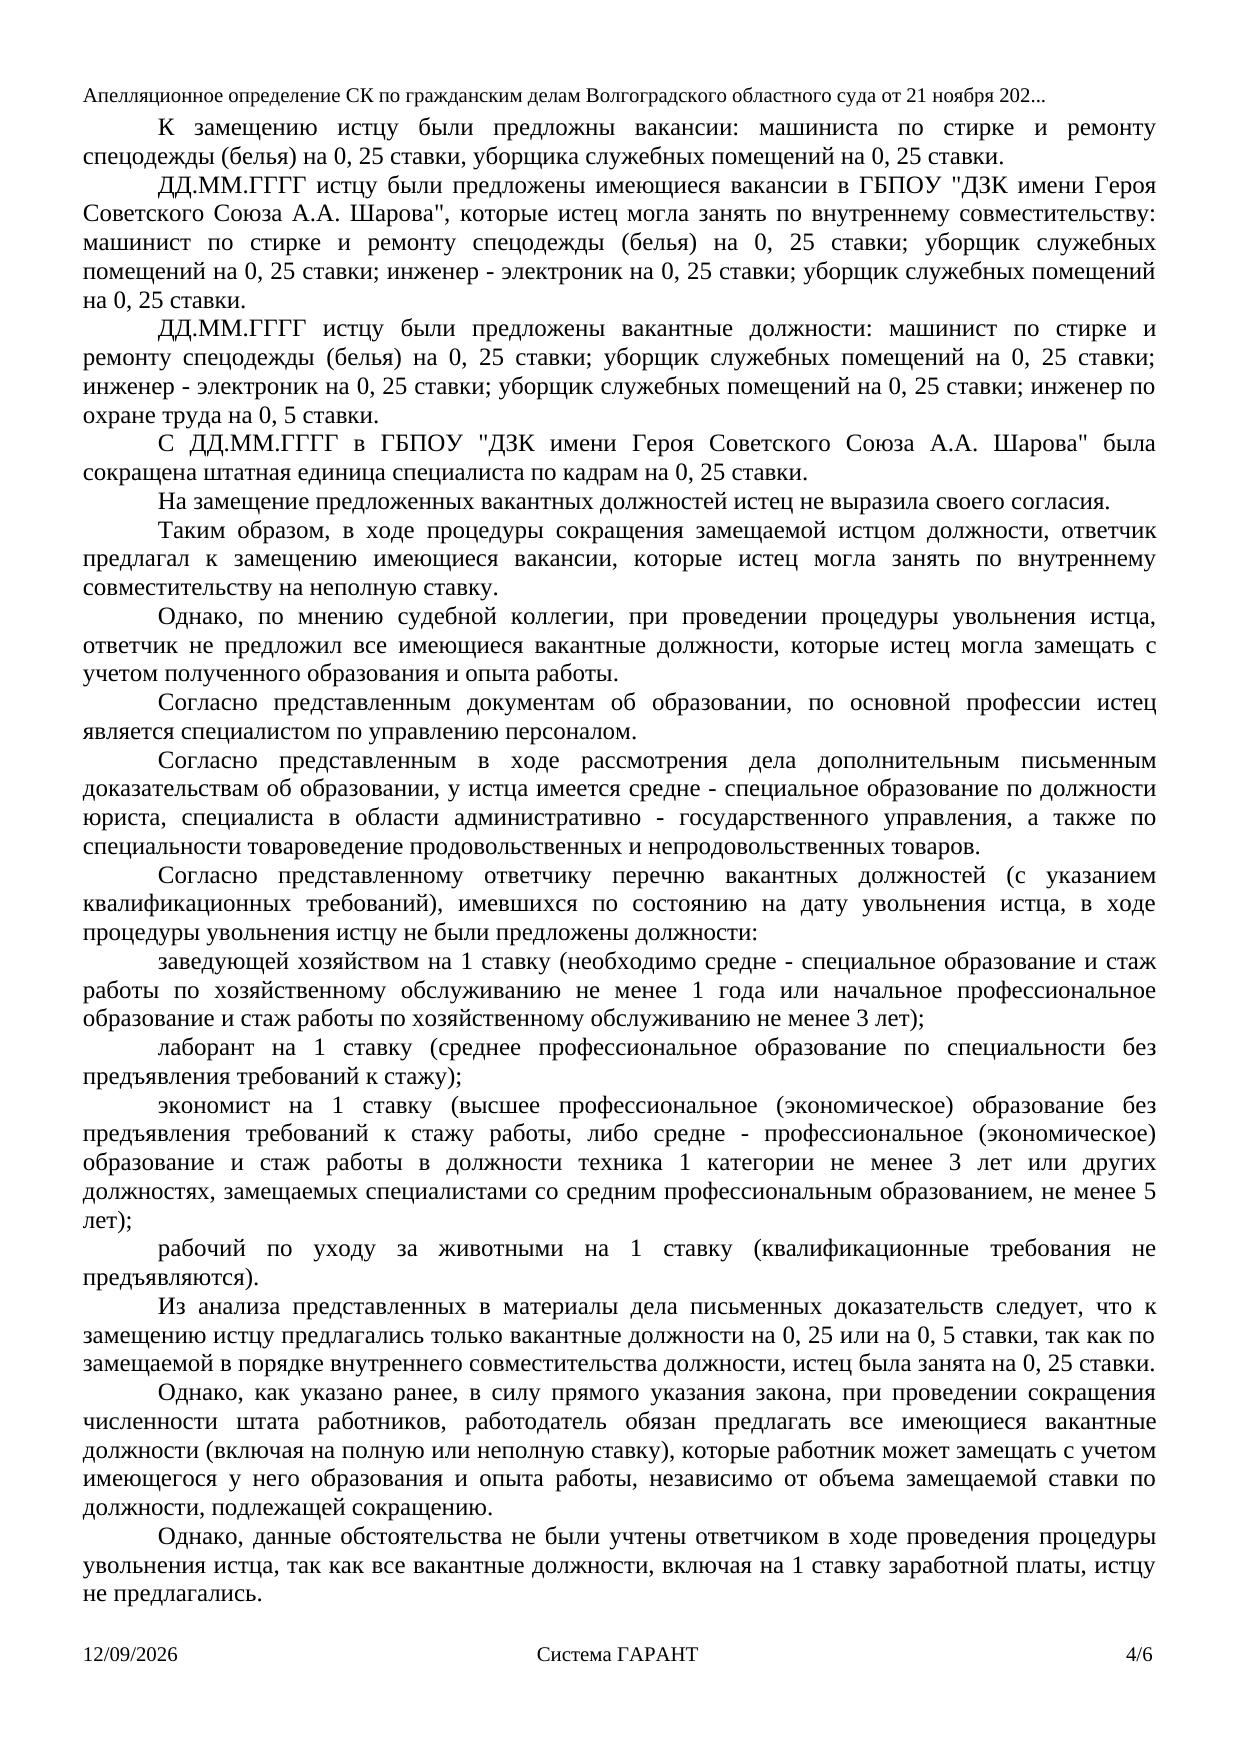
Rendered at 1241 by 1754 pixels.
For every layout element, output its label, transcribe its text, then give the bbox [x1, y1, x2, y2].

text экономист на 1 ставку (высшее профессиональное (экономическое) образование без предъявления требований к стажу работы, либо средне - профессиональное (экономическое) образование и стаж работы в должности техника 1 категории не менее 3 лет или других должностях, замещаемых специалистами со средним профессиональным образованием, не менее 5 лет); [83, 1090, 1157, 1233]
text Однако, по мнению судебной коллегии, при проведении процедуры увольнения истца, ответчик не предложил все имеющиеся вакантные должности, которые истец могла замещать с учетом полученного образования и опыта работы. [83, 601, 1157, 687]
text ДД.ММ.ГГГГ истцу были предложены имеющиеся вакансии в ГБПОУ "ДЗК имени Героя Советского Союза А.А. Шарова", которые истец могла занять по внутреннему совместительству: машинист по стирке и ремонту спецодежды (белья) на 0, 25 ставки; уборщик служебных помещений на 0, 25 ставки; инженер - электроник на 0, 25 ставки; уборщик служебных помещений на 0, 25 ставки. [83, 170, 1157, 313]
text К замещению истцу были предложны вакансии: машиниста по стирке и ремонту спецодежды (белья) на 0, 25 ставки, уборщика служебных помещений на 0, 25 ставки. [83, 112, 1157, 170]
text Однако, как указано ранее, в силу прямого указания закона, при проведении сокращения численности штата работников, работодатель обязан предлагать все имеющиеся вакантные должности (включая на полную или неполную ставку), которые работник может замещать с учетом имеющегося у него образования и опыта работы, независимо от объема замещаемой ставки по должности, подлежащей сокращению. [83, 1377, 1157, 1521]
text На замещение предложенных вакантных должностей истец не выразила своего согласия. [83, 486, 1157, 515]
text ДД.ММ.ГГГГ истцу были предложены вакантные должности: машинист по стирке и ремонту спецодежды (белья) на 0, 25 ставки; уборщик служебных помещений на 0, 25 ставки; инженер - электроник на 0, 25 ставки; уборщик служебных помещений на 0, 25 ставки; инженер по охране труда на 0, 5 ставки. [83, 313, 1157, 428]
text Однако, данные обстоятельства не были учтены ответчиком в ходе проведения процедуры увольнения истца, так как все вакантные должности, включая на 1 ставку заработной платы, истцу не предлагались. [83, 1521, 1157, 1607]
text Согласно представленному ответчику перечню вакантных должностей (с указанием квалификационных требований), имевшихся по состоянию на дату увольнения истца, в ходе процедуры увольнения истцу не были предложены должности: [83, 860, 1157, 946]
text рабочий по уходу за животными на 1 ставку (квалификационные требования не предъявляются). [83, 1233, 1157, 1291]
text Таким образом, в ходе процедуры сокращения замещаемой истцом должности, ответчик предлагал к замещению имеющиеся вакансии, которые истец могла занять по внутреннему совместительству на неполную ставку. [83, 515, 1157, 601]
text заведующей хозяйством на 1 ставку (необходимо средне - специальное образование и стаж работы по хозяйственному обслуживанию не менее 1 года или начальное профессиональное образование и стаж работы по хозяйственному обслуживанию не менее 3 лет); [83, 946, 1157, 1032]
text Согласно представленным в ходе рассмотрения дела дополнительным письменным доказательствам об образовании, у истца имеется средне - специальное образование по должности юриста, специалиста в области административно - государственного управления, а также по специальности товароведение продовольственных и непродовольственных товаров. [83, 745, 1157, 860]
text Из анализа представленных в материалы дела письменных доказательств следует, что к замещению истцу предлагались только вакантные должности на 0, 25 или на 0, 5 ставки, так как по замещаемой в порядке внутреннего совместительства должности, истец была занята на 0, 25 ставки. [83, 1291, 1157, 1377]
text Согласно представленным документам об образовании, по основной профессии истец является специалистом по управлению персоналом. [83, 687, 1157, 745]
text С ДД.ММ.ГГГГ в ГБПОУ "ДЗК имени Героя Советского Союза А.А. Шарова" была сокращена штатная единица специалиста по кадрам на 0, 25 ставки. [83, 428, 1157, 486]
text лаборант на 1 ставку (среднее профессиональное образование по специальности без предъявления требований к стажу); [83, 1032, 1157, 1090]
